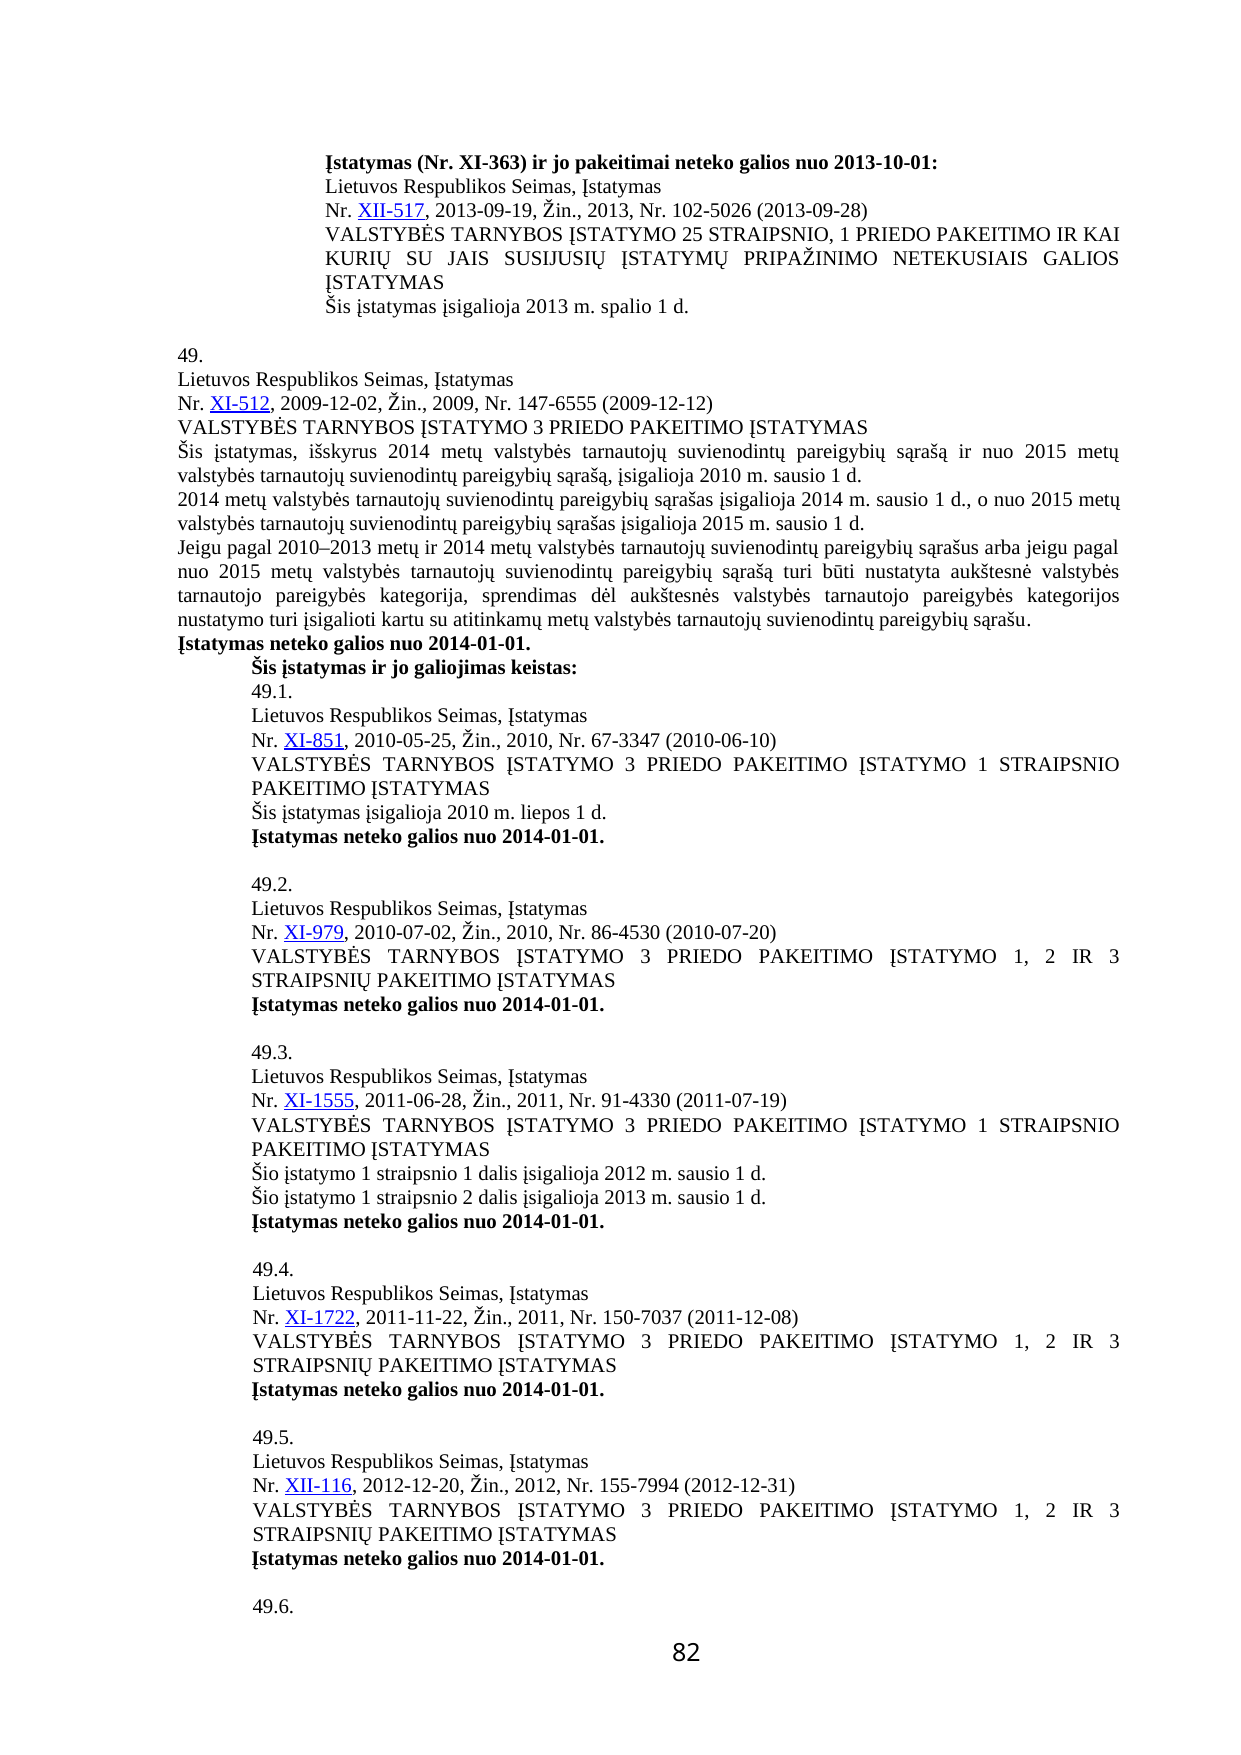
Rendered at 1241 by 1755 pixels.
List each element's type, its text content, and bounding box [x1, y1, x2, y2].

text 49.2. [177, 872, 1120, 896]
text Šio įstatymo 1 straipsnio 1 dalis įsigalioja 2012 m. sausio 1 d. [177, 1161, 1126, 1185]
text 49.1. [177, 679, 1120, 703]
text Šis įstatymas, išskyrus 2014 metų valstybės tarnautojų suvienodintų pareigybių sąrašą ir nuo 2015 metų valstybės tarnautojų suvienodintų pareigybių sąrašą, įsigalioja 2010 m. sausio 1 d. [177, 439, 1120, 487]
text 49.6. [177, 1594, 1120, 1618]
text VALSTYBĖS TARNYBOS ĮSTATYMO 25 STRAIPSNIO, 1 PRIEDO PAKEITIMO IR KAI KURIŲ SU JAIS SUSIJUSIŲ ĮSTATYMŲ PRIPAŽINIMO NETEKUSIAIS GALIOS ĮSTATYMAS [325, 222, 1120, 294]
text VALSTYBĖS TARNYBOS ĮSTATYMO 3 PRIEDO PAKEITIMO ĮSTATYMO 1 STRAIPSNIO PAKEITIMO ĮSTATYMAS [251, 1112, 1120, 1161]
text VALSTYBĖS TARNYBOS ĮSTATYMO 3 PRIEDO PAKEITIMO ĮSTATYMO 1 STRAIPSNIO PAKEITIMO ĮSTATYMAS [251, 752, 1120, 800]
text 2014 metų valstybės tarnautojų suvienodintų pareigybių sąrašas įsigalioja 2014 m. sausio 1 d., o nuo 2015 metų valstybės tarnautojų suvienodintų pareigybių sąrašas įsigalioja 2015 m. sausio 1 d. [177, 487, 1120, 535]
text VALSTYBĖS TARNYBOS ĮSTATYMO 3 PRIEDO PAKEITIMO ĮSTATYMO 1, 2 IR 3 STRAIPSNIŲ PAKEITIMO ĮSTATYMAS [251, 944, 1120, 992]
text Nr. XI-1722, 2011-11-22, Žin., 2011, Nr. 150-7037 (2011-12-08) [252, 1305, 1120, 1329]
text Šis įstatymas įsigalioja 2013 m. spalio 1 d. [251, 294, 1120, 318]
text Įstatymas neteko galios nuo 2014-01-01. [177, 1377, 1120, 1401]
text Nr. XI-851, 2010-05-25, Žin., 2010, Nr. 67-3347 (2010-06-10) [177, 727, 1120, 752]
text Šio įstatymo 1 straipsnio 2 dalis įsigalioja 2013 m. sausio 1 d. [177, 1185, 1120, 1209]
text Nr. XII-517, 2013-09-19, Žin., 2013, Nr. 102-5026 (2013-09-28) [251, 198, 1120, 222]
text Šis įstatymas įsigalioja 2010 m. liepos 1 d. [177, 800, 1120, 824]
text 49.4. [252, 1257, 1120, 1281]
text Įstatymas (Nr. XI-363) ir jo pakeitimai neteko galios nuo 2013-10-01: [251, 150, 1120, 174]
text VALSTYBĖS TARNYBOS ĮSTATYMO 3 PRIEDO PAKEITIMO ĮSTATYMO 1, 2 IR 3 STRAIPSNIŲ PAKEITIMO ĮSTATYMAS [252, 1329, 1120, 1377]
text Nr. XI-979, 2010-07-02, Žin., 2010, Nr. 86-4530 (2010-07-20) [177, 920, 1120, 944]
text Lietuvos Respublikos Seimas, Įstatymas [177, 703, 1120, 727]
text 49.5. [177, 1425, 1120, 1449]
text Nr. XII-116, 2012-12-20, Žin., 2012, Nr. 155-7994 (2012-12-31) [177, 1473, 1120, 1497]
text Jeigu pagal 2010–2013 metų ir 2014 metų valstybės tarnautojų suvienodintų pareigybių sąrašus arba jeigu pagal nuo 2015 metų valstybės tarnautojų suvienodintų pareigybių sąrašą turi būti nustatyta aukštesnė valstybės tarnautojo pareigybės kategorija, sprendimas dėl aukštesnės valstybės tarnautojo pareigybės kategorijos nustatymo turi įsigalioti kartu su atitinkamų metų valstybės tarnautojų suvienodintų pareigybių sąrašu. [177, 535, 1120, 631]
text VALSTYBĖS TARNYBOS ĮSTATYMO 3 PRIEDO PAKEITIMO ĮSTATYMO 1, 2 IR 3 STRAIPSNIŲ PAKEITIMO ĮSTATYMAS [252, 1497, 1120, 1546]
text Lietuvos Respublikos Seimas, Įstatymas [177, 1064, 1120, 1088]
text Įstatymas neteko galios nuo 2014-01-01. [177, 1546, 1120, 1570]
text Įstatymas neteko galios nuo 2014-01-01. [177, 824, 1120, 848]
text Lietuvos Respublikos Seimas, Įstatymas [252, 1281, 1120, 1305]
text Lietuvos Respublikos Seimas, Įstatymas [177, 367, 1120, 391]
text Lietuvos Respublikos Seimas, Įstatymas [177, 1449, 1120, 1473]
text Šis įstatymas ir jo galiojimas keistas: [177, 655, 1120, 679]
text Nr. XI-1555, 2011-06-28, Žin., 2011, Nr. 91-4330 (2011-07-19) [177, 1088, 1120, 1112]
text 49.3. [177, 1040, 1120, 1064]
text 49. [177, 342, 1120, 367]
text Įstatymas neteko galios nuo 2014-01-01. [177, 631, 1120, 655]
text Lietuvos Respublikos Seimas, Įstatymas [177, 896, 1120, 920]
text VALSTYBĖS TARNYBOS ĮSTATYMO 3 PRIEDO PAKEITIMO ĮSTATYMAS [177, 415, 1120, 439]
text Nr. XI-512, 2009-12-02, Žin., 2009, Nr. 147-6555 (2009-12-12) [177, 391, 1120, 415]
text Įstatymas neteko galios nuo 2014-01-01. [177, 992, 1120, 1016]
text Lietuvos Respublikos Seimas, Įstatymas [251, 174, 1120, 198]
text Įstatymas neteko galios nuo 2014-01-01. [177, 1209, 1120, 1233]
